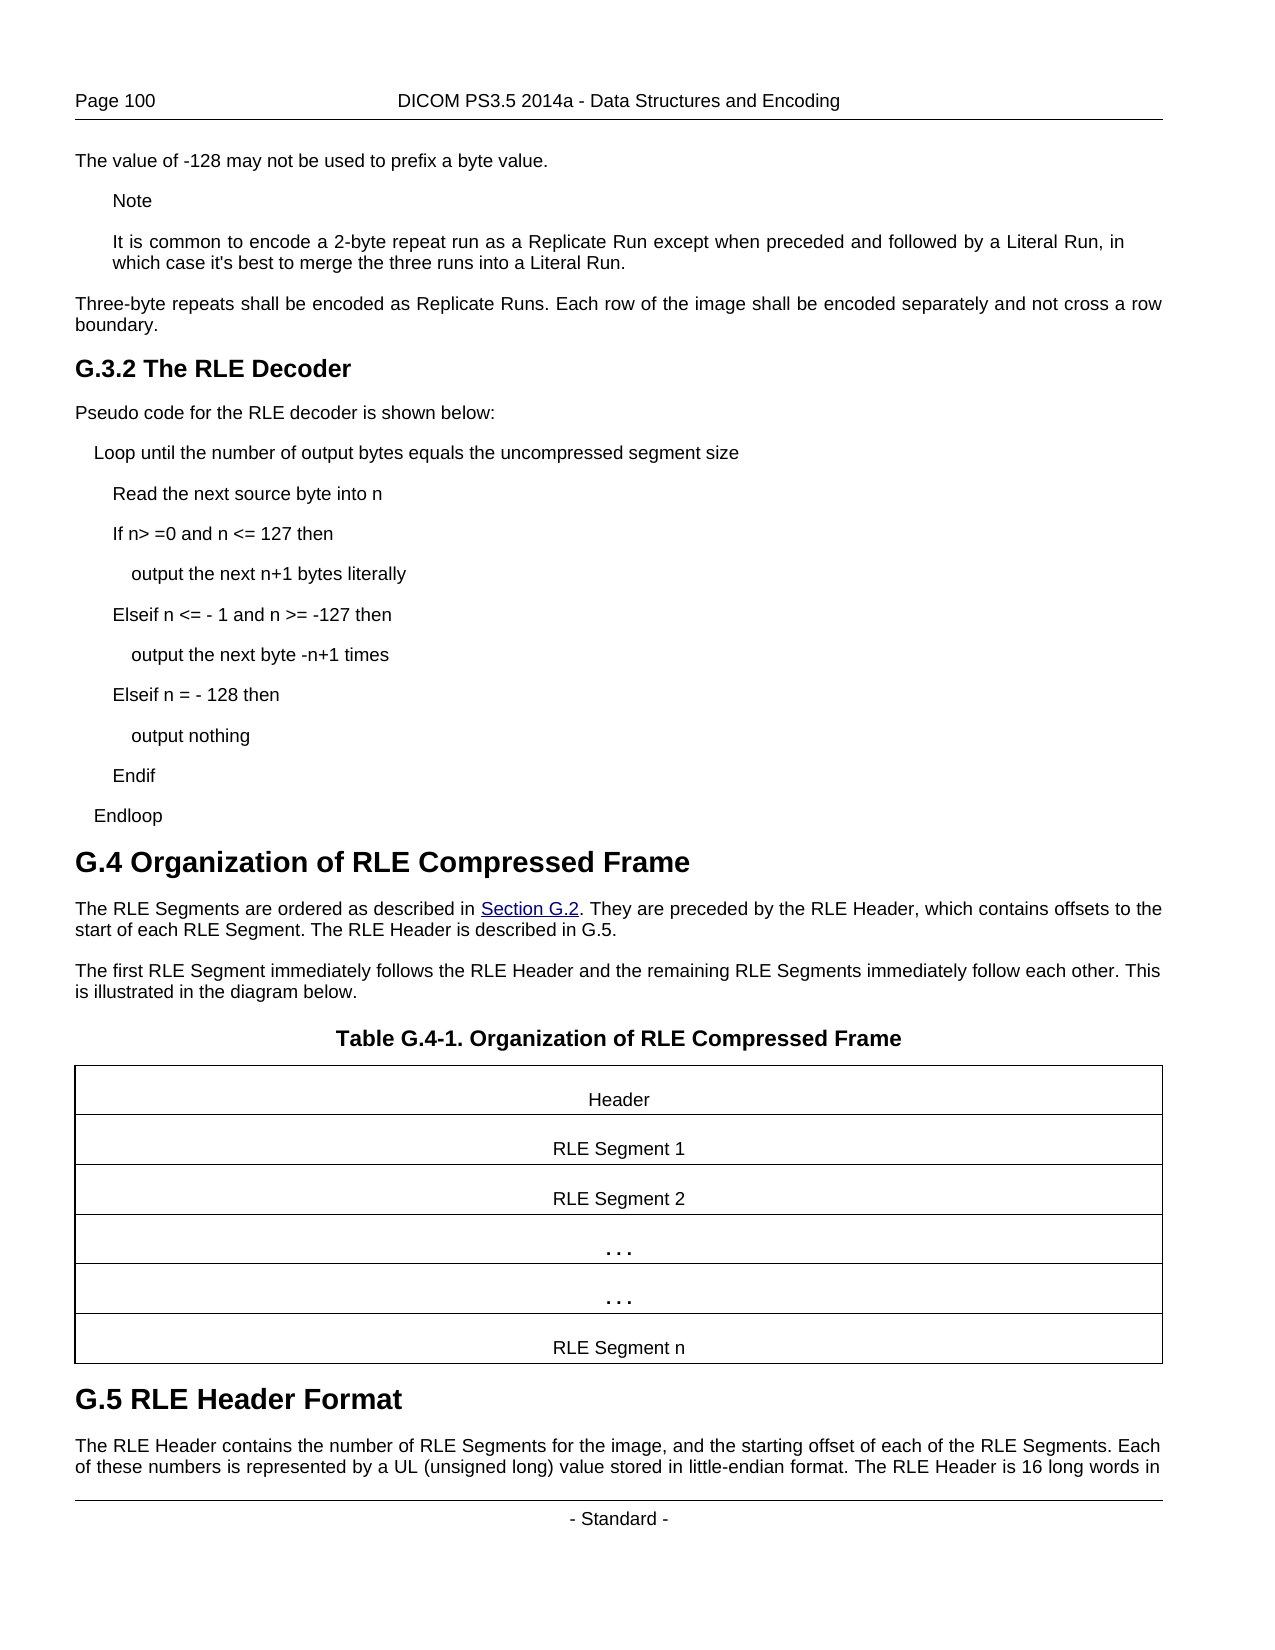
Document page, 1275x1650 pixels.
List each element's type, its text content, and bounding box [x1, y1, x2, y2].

text output nothing [131, 724, 1162, 746]
text output the next byte -n+1 times [131, 644, 1162, 665]
text Endif [112, 765, 1162, 786]
text Three-byte repeats shall be encoded as Replicate Runs. Each row of the image shall be encoded separately and not cross a row boundary. [75, 292, 1162, 336]
table_header Header [76, 1066, 1162, 1114]
text Endloop [94, 805, 1162, 827]
text The RLE Segments are ordered as described in Section G.2. They are preceded by the RLE Header, which contains offsets to the start of each RLE Segment. The RLE Header is described in G.5. [75, 898, 1162, 941]
text The first RLE Segment immediately follows the RLE Header and the remaining RLE Segments immediately follow each other. This is illustrated in the diagram below. [75, 959, 1162, 1003]
text It is common to encode a 2-byte repeat run as a Replicate Run except when preceded and followed by a Literal Run, in which case it's best to merge the three runs into a Literal Run. [112, 231, 1125, 274]
table_cell . . . [76, 1215, 1162, 1263]
text Table G.4-1. Organization of RLE Compressed Frame [75, 1025, 1162, 1051]
text Note [112, 190, 1125, 212]
text Loop until the number of output bytes equals the uncompressed segment size [94, 442, 1162, 464]
table_cell RLE Segment n [76, 1314, 1162, 1363]
text Elseif n <= - 1 and n >= -127 then [112, 603, 1162, 625]
text output the next n+1 bytes literally [131, 563, 1162, 585]
text The RLE Header contains the number of RLE Segments for the image, and the starting offset of each of the RLE Segments. Each of these numbers is represented by a UL (unsigned long) value stored in little-endian format. The RLE Header is 16 long words in [75, 1435, 1162, 1478]
text The value of -128 may not be used to prefix a byte value. [75, 150, 1162, 172]
text Read the next source byte into n [112, 482, 1162, 504]
table_cell . . . [76, 1264, 1162, 1313]
table_cell RLE Segment 2 [76, 1165, 1162, 1213]
text G.3.2 The RLE Decoder [75, 354, 1162, 383]
table_cell RLE Segment 1 [76, 1115, 1162, 1164]
text G.4 Organization of RLE Compressed Frame [75, 845, 1162, 879]
text G.5 RLE Header Format [75, 1382, 1162, 1416]
text If n> =0 and n <= 127 then [112, 523, 1162, 544]
text Elseif n = - 128 then [112, 684, 1162, 706]
text Pseudo code for the RLE decoder is shown below: [75, 402, 1162, 423]
